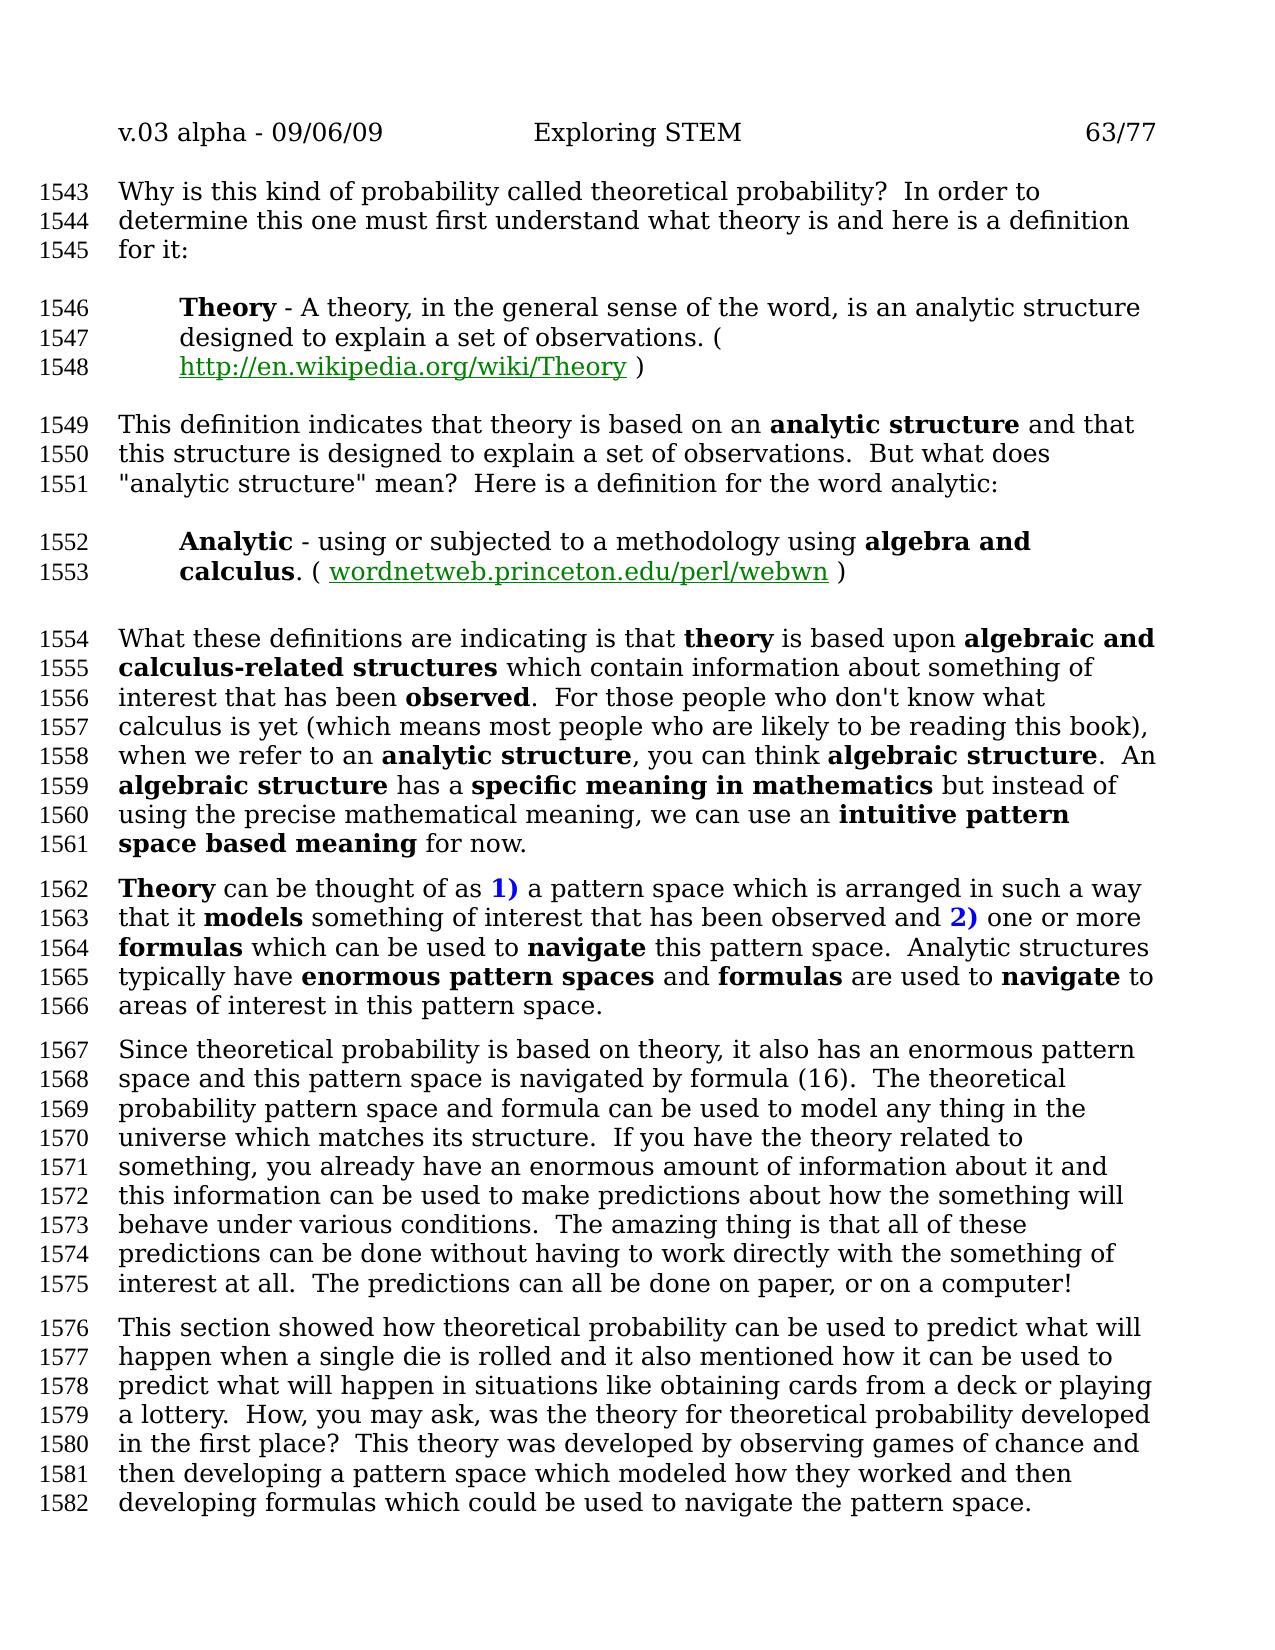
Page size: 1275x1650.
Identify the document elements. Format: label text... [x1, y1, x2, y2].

text What these definitions are indicating is that theory is based upon algebraic and calculus-related structures which contain information about something of interest that has been observed. For those people who don't know what calculus is yet (which means most people who are likely to be reading this book), when we refer to an analytic structure, you can think algebraic structure. An algebraic structure has a specific meaning in mathematics but instead of using the precise mathematical meaning, we can use an intuitive pattern space based meaning for now. [118, 624, 1157, 859]
text Why is this kind of probability called theoretical probability? In order to determine this one must first understand what theory is and here is a definition for it: [118, 177, 1157, 264]
text Analytic - using or subjected to a methodology using algebra and calculus. ( wordnetweb.princeton.edu/perl/webwn ) [179, 527, 1157, 586]
text This definition indicates that theory is based on an analytic structure and that this structure is designed to explain a set of observations. But what does "analytic structure" mean? Here is a definition for the word analytic: [118, 410, 1157, 498]
text Since theoretical probability is based on theory, it also has an enormous pattern space and this pattern space is navigated by formula (16). The theoretical probability pattern space and formula can be used to model any thing in the universe which matches its structure. If you have the theory related to something, you already have an enormous amount of information about it and this information can be used to make predictions about how the something will behave under various conditions. The amazing thing is that all of these predictions can be done without having to work directly with the something of interest at all. The predictions can all be done on paper, or on a computer! [118, 1036, 1157, 1298]
text Theory - A theory, in the general sense of the word, is an analytic structure designed to explain a set of observations. ( http://en.wikipedia.org/wiki/Theory ) [179, 293, 1157, 381]
text This section showed how theoretical probability can be used to predict what will happen when a single die is rolled and it also mentioned how it can be used to predict what will happen in situations like obtaining cards from a deck or playing a lottery. How, you may ask, was the theory for theoretical probability developed in the first place? This theory was developed by observing games of chance and then developing a pattern space which modeled how they worked and then developing formulas which could be used to navigate the pattern space. [118, 1313, 1157, 1517]
text Theory can be thought of as 1) a pattern space which is arranged in such a way that it models something of interest that has been observed and 2) one or more formulas which can be used to navigate this pattern space. Analytic structures typically have enormous pattern spaces and formulas are used to navigate to areas of interest in this pattern space. [118, 874, 1157, 1021]
